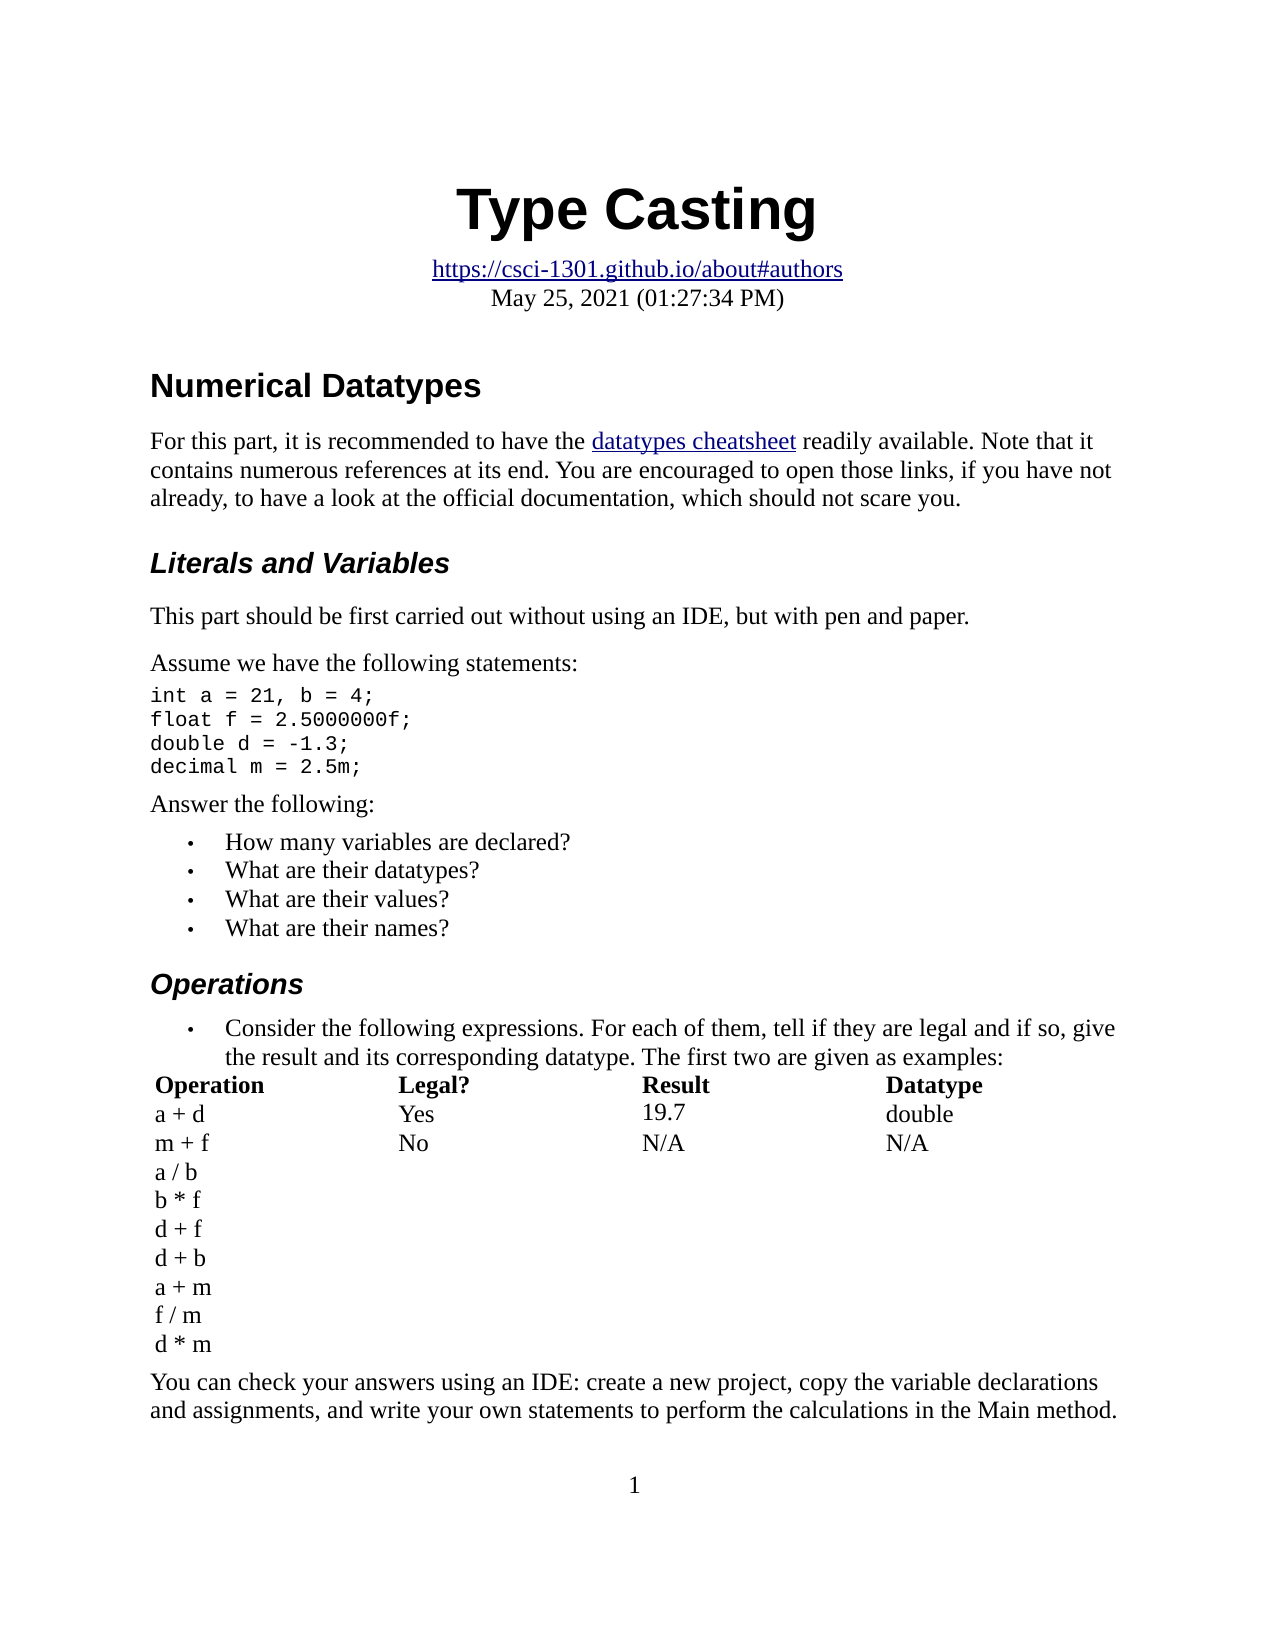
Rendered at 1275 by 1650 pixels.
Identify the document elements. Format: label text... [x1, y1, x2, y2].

table_cell [881, 1329, 1125, 1358]
list What are their datatypes? [187, 856, 1125, 884]
table_cell [394, 1272, 637, 1300]
text This part should be first carried out without using an IDE, but with pen and paper. [150, 601, 1125, 630]
table_cell [638, 1099, 881, 1128]
table_cell [638, 1272, 881, 1300]
table_cell [394, 1243, 637, 1272]
subtitle Numerical Datatypes [150, 366, 1125, 404]
table_cell a + m [150, 1272, 394, 1300]
table_cell [638, 1157, 881, 1185]
table_cell f / m [150, 1300, 394, 1329]
subtitle Literals and Variables [150, 546, 1125, 580]
table_cell d * m [150, 1329, 394, 1358]
text double d = -1.3; [150, 733, 1125, 756]
table_cell double [881, 1099, 1125, 1128]
table_cell [638, 1329, 881, 1358]
table_cell [394, 1157, 637, 1185]
table_cell [881, 1272, 1125, 1300]
table_cell [881, 1214, 1125, 1243]
list How many variables are declared? [187, 827, 1125, 856]
table_cell d + f [150, 1214, 394, 1243]
table_cell [638, 1214, 881, 1243]
text Assume we have the following statements: [150, 648, 1125, 677]
table_cell Yes [394, 1099, 637, 1128]
subtitle Operations [150, 967, 1125, 1000]
list What are their values? [187, 884, 1125, 913]
table_cell m + f [150, 1128, 394, 1157]
table_cell [638, 1300, 881, 1329]
table_cell d + b [150, 1243, 394, 1272]
table_cell [394, 1185, 637, 1214]
table_cell [881, 1300, 1125, 1329]
table_cell a / b [150, 1157, 394, 1185]
table_header Legal? [394, 1070, 637, 1099]
text float f = 2.5000000f; [150, 709, 1125, 733]
table_header Result [638, 1070, 881, 1099]
table_cell N/A [638, 1128, 881, 1157]
table_cell [394, 1300, 637, 1329]
text Answer the following: [150, 789, 1125, 818]
list Consider the following expressions. For each of them, tell if they are legal and if so, give the result and its corresponding datatype. The first two are given as examples: [187, 1013, 1125, 1070]
table_cell [638, 1185, 881, 1214]
table_cell a + d [150, 1099, 394, 1128]
text You can check your answers using an IDE: create a new project, copy the variable declarations and assignments, and write your own statements to perform the calculations in the Main method. [150, 1367, 1125, 1424]
list What are their names? [187, 913, 1125, 942]
table_cell [881, 1185, 1125, 1214]
title Type Casting [150, 175, 1125, 242]
table_cell [881, 1243, 1125, 1272]
table_header Operation [150, 1070, 394, 1099]
table_cell [394, 1329, 637, 1358]
table_cell No [394, 1128, 637, 1157]
table_cell [394, 1214, 637, 1243]
text https://csci-1301.github.io/about#authors [150, 254, 1125, 283]
text int a = 21, b = 4; [150, 686, 1125, 709]
table_header Datatype [881, 1070, 1125, 1099]
table_cell N/A [881, 1128, 1125, 1157]
text decimal m = 2.5m; [150, 756, 1125, 780]
table_cell [638, 1243, 881, 1272]
text May 25, 2021 (01:27:34 PM) [150, 283, 1125, 312]
table_cell b * f [150, 1185, 394, 1214]
text For this part, it is recommended to have the datatypes cheatsheet readily available. Note that it contains numerous references at its end. You are encouraged to open those links, if you have not already, to have a look at the official documentation, which should not scare you. [150, 426, 1125, 512]
table_cell [881, 1157, 1125, 1185]
